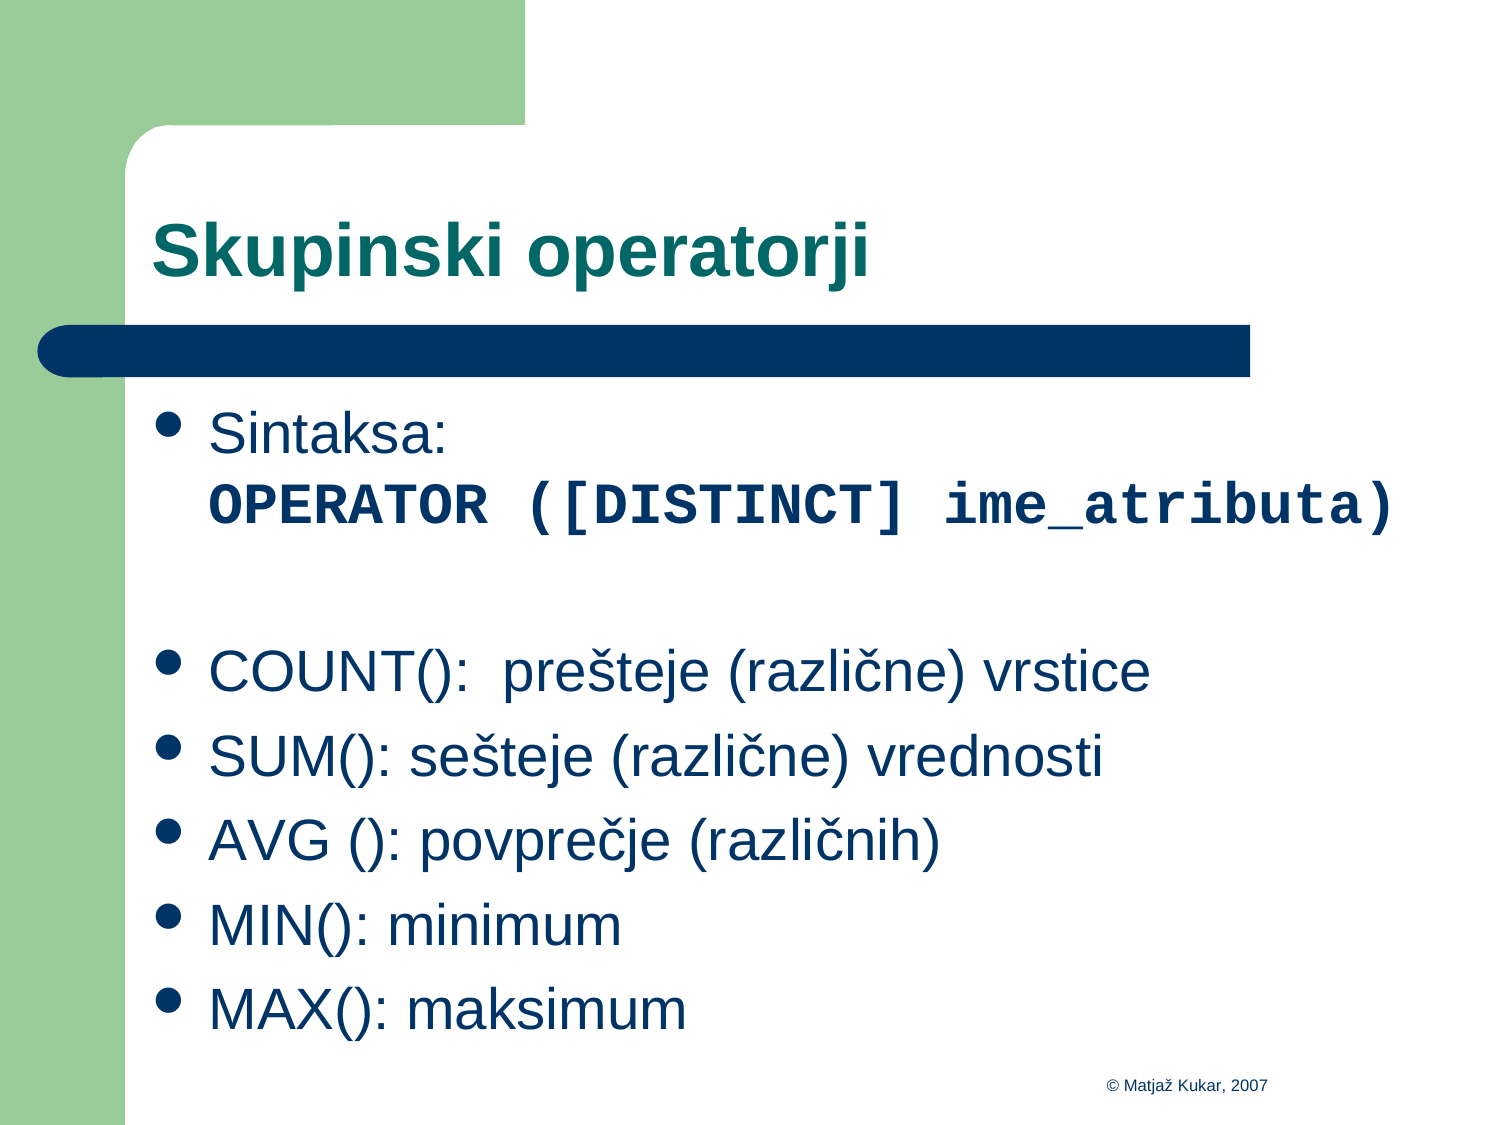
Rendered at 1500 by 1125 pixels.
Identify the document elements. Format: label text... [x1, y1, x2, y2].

list Sintaksa: OPERATOR ([DISTINCT] ime_atributa) COUNT(): prešteje (različne) vrstice SUM(): sešteje (različne) vrednosti AVG (): povprečje (različnih) MIN(): minimum MAX(): maksimum [137, 387, 1438, 1050]
title Skupinski operatorji [136, 136, 1414, 301]
text_box © Matjaž Kukar, 2007 [949, 1050, 1426, 1103]
